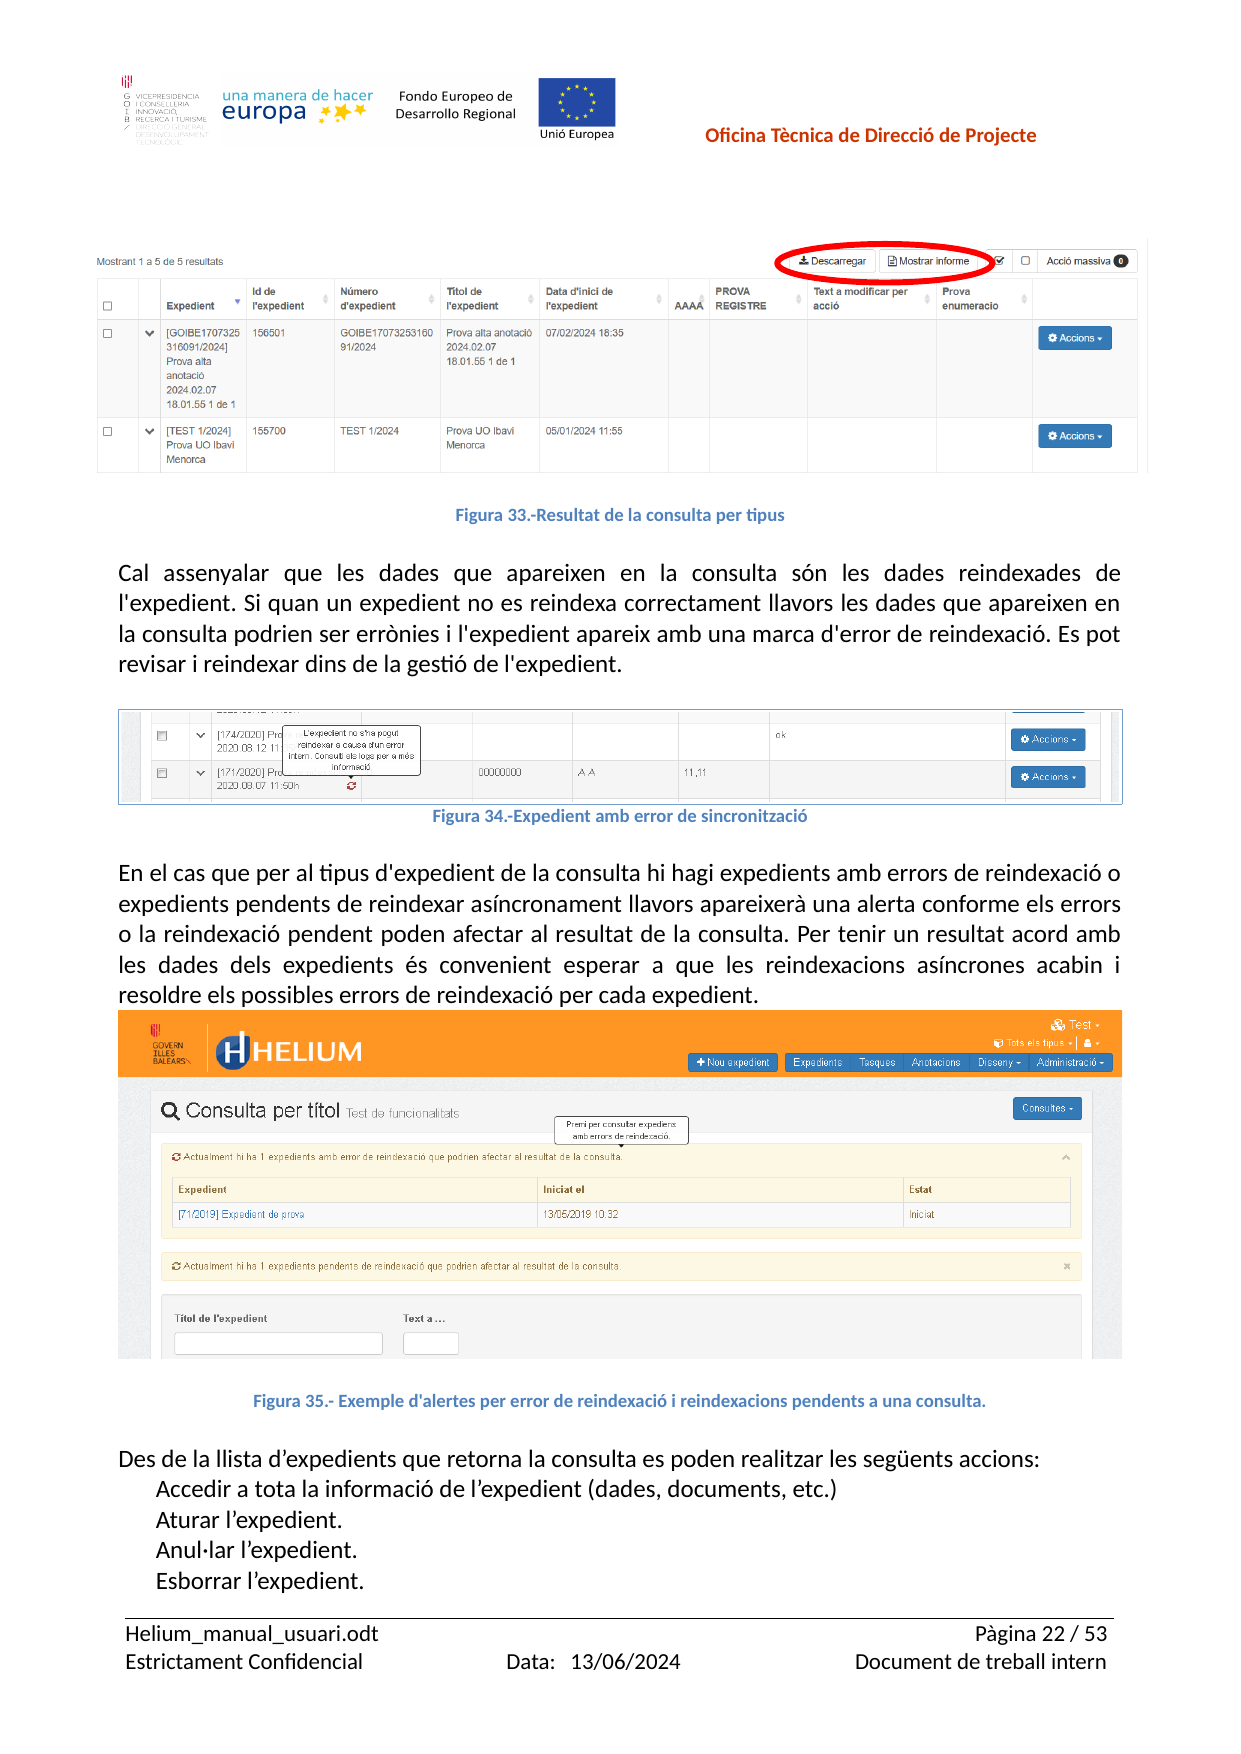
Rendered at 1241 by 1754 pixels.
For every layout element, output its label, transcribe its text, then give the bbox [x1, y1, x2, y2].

text Figura 34.-Expedient amb error de sincronització [118, 805, 1122, 827]
text [119, 710, 1122, 804]
text Aturar l’expedient. [118, 1504, 1122, 1534]
text En el cas que per al tipus d'expedient de la consulta hi hagi expedients amb errors de reindexació o expedients pendents de reindexar asíncronament llavors apareixerà una alerta conforme els errors o la reindexació pendent poden afectar al resultat de la consulta. Per tenir un resultat acord amb les dades dels expedients és convenient esperar a que les reindexacions asíncrones acabin i resoldre els possibles errors de reindexació per cada expedient. [118, 858, 1122, 1010]
text Accedir a tota la informació de l’expedient (dades, documents, etc.) [156, 1473, 1122, 1504]
text Figura 33.-Resultat de la consulta per tipus [118, 503, 1122, 526]
text Anul·lar l’expedient. [118, 1534, 1122, 1565]
picture [219, 73, 621, 147]
picture [118, 73, 213, 147]
picture [121, 712, 1119, 802]
picture [92, 238, 1148, 473]
text Esborrar l’expedient. [118, 1565, 1122, 1596]
text Figura 35.- Exemple d'alertes per error de reindexació i reindexacions pendents a una consulta. [118, 1389, 1122, 1412]
text Des de la llista d’expedients que retorna la consulta es poden realitzar les següents accions: [118, 1443, 1122, 1473]
picture [118, 1010, 1123, 1359]
text Cal assenyalar que les dades que apareixen en la consulta són les dades reindexades de l'expedient. Si quan un expedient no es reindexa correctament llavors les dades que apareixen en la consulta podrien ser errònies i l'expedient apareix amb una marca d'error de reindexació. Es pot revisar i reindexar dins de la gestió de l'expedient. [118, 557, 1122, 679]
